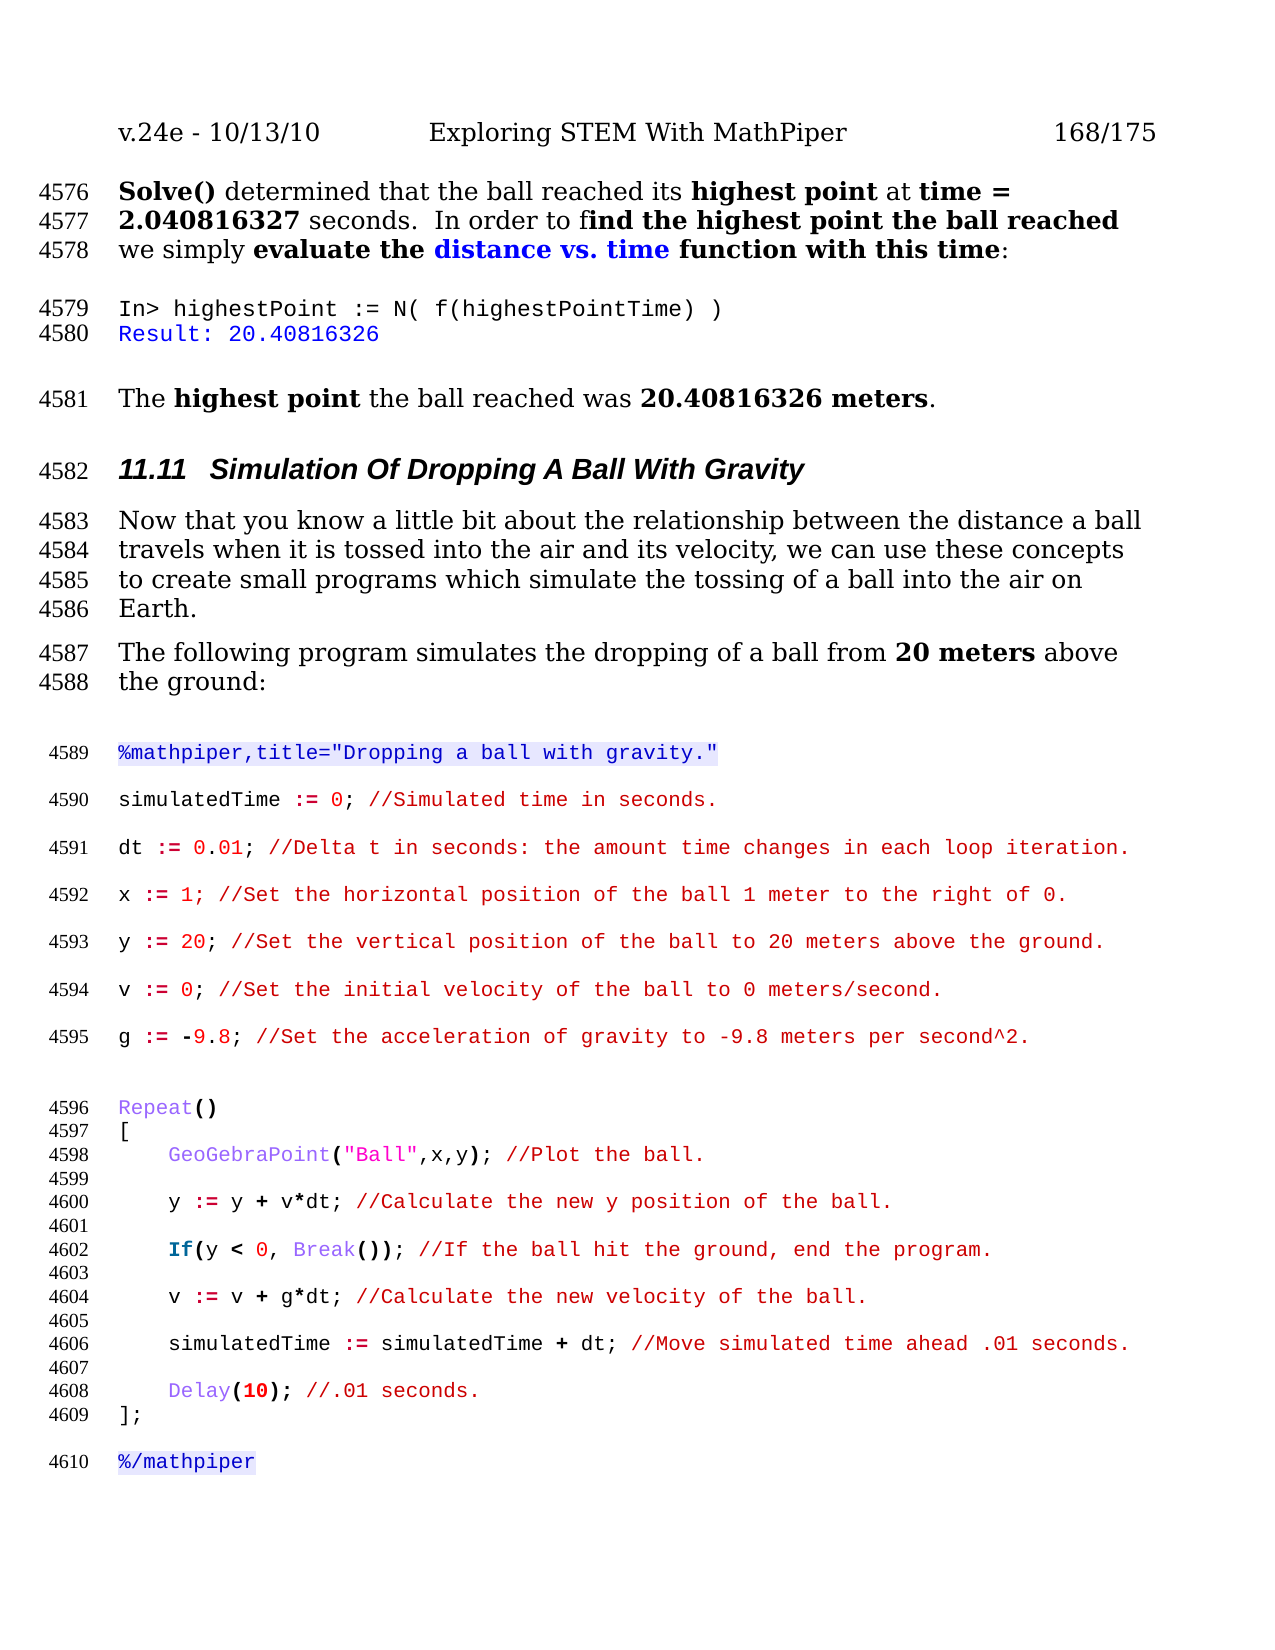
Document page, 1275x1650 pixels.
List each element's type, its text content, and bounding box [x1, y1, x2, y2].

text The highest point the ball reached was 20.40816326 meters. [118, 384, 1157, 413]
text The following program simulates the dropping of a ball from 20 meters above the ground: [118, 638, 1157, 697]
text g := -9.8; //Set the acceleration of gravity to -9.8 meters per second^2. [118, 1026, 1157, 1049]
text y := 20; //Set the vertical position of the ball to 20 meters above the ground. [118, 931, 1157, 955]
text Solve() determined that the ball reached its highest point at time = 2.040816327 seconds. In order to find the highest point the ball reached we simply evaluate the distance vs. time function with this time: [118, 177, 1157, 265]
text ]; [118, 1404, 1157, 1428]
text %/mathpiper [118, 1451, 1157, 1475]
text Result: 20.40816326 [118, 323, 1157, 349]
text y := y + v*dt; //Calculate the new y position of the ball. [118, 1191, 1157, 1215]
text dt := 0.01; //Delta t in seconds: the amount time changes in each loop iteration. [118, 837, 1157, 860]
text x := 1; //Set the horizontal position of the ball 1 meter to the right of 0. [118, 884, 1157, 908]
text simulatedTime := simulatedTime + dt; //Move simulated time ahead .01 seconds. [118, 1333, 1157, 1357]
text If(y < 0, Break()); //If the ball hit the ground, end the program. [118, 1239, 1157, 1262]
text Delay(10); //.01 seconds. [118, 1381, 1157, 1404]
text GeoGebraPoint("Ball",x,y); //Plot the ball. [118, 1144, 1157, 1168]
text Now that you know a little bit about the relationship between the distance a ball travels when it is tossed into the air and its velocity, we can use these concepts to create small programs which simulate the tossing of a ball into the air on Earth. [118, 507, 1157, 623]
text simulatedTime := 0; //Simulated time in seconds. [118, 789, 1157, 813]
text [ [118, 1120, 1157, 1144]
text Repeat() [118, 1097, 1157, 1120]
text In> highestPoint := N( f(highestPointTime) ) [118, 297, 1157, 323]
text v := v + g*dt; //Calculate the new velocity of the ball. [118, 1286, 1157, 1309]
text v := 0; //Set the initial velocity of the ball to 0 meters/second. [118, 978, 1157, 1002]
subtitle Simulation Of Dropping A Ball With Gravity [118, 452, 1157, 486]
text %mathpiper,title="Dropping a ball with gravity." [118, 742, 1157, 766]
